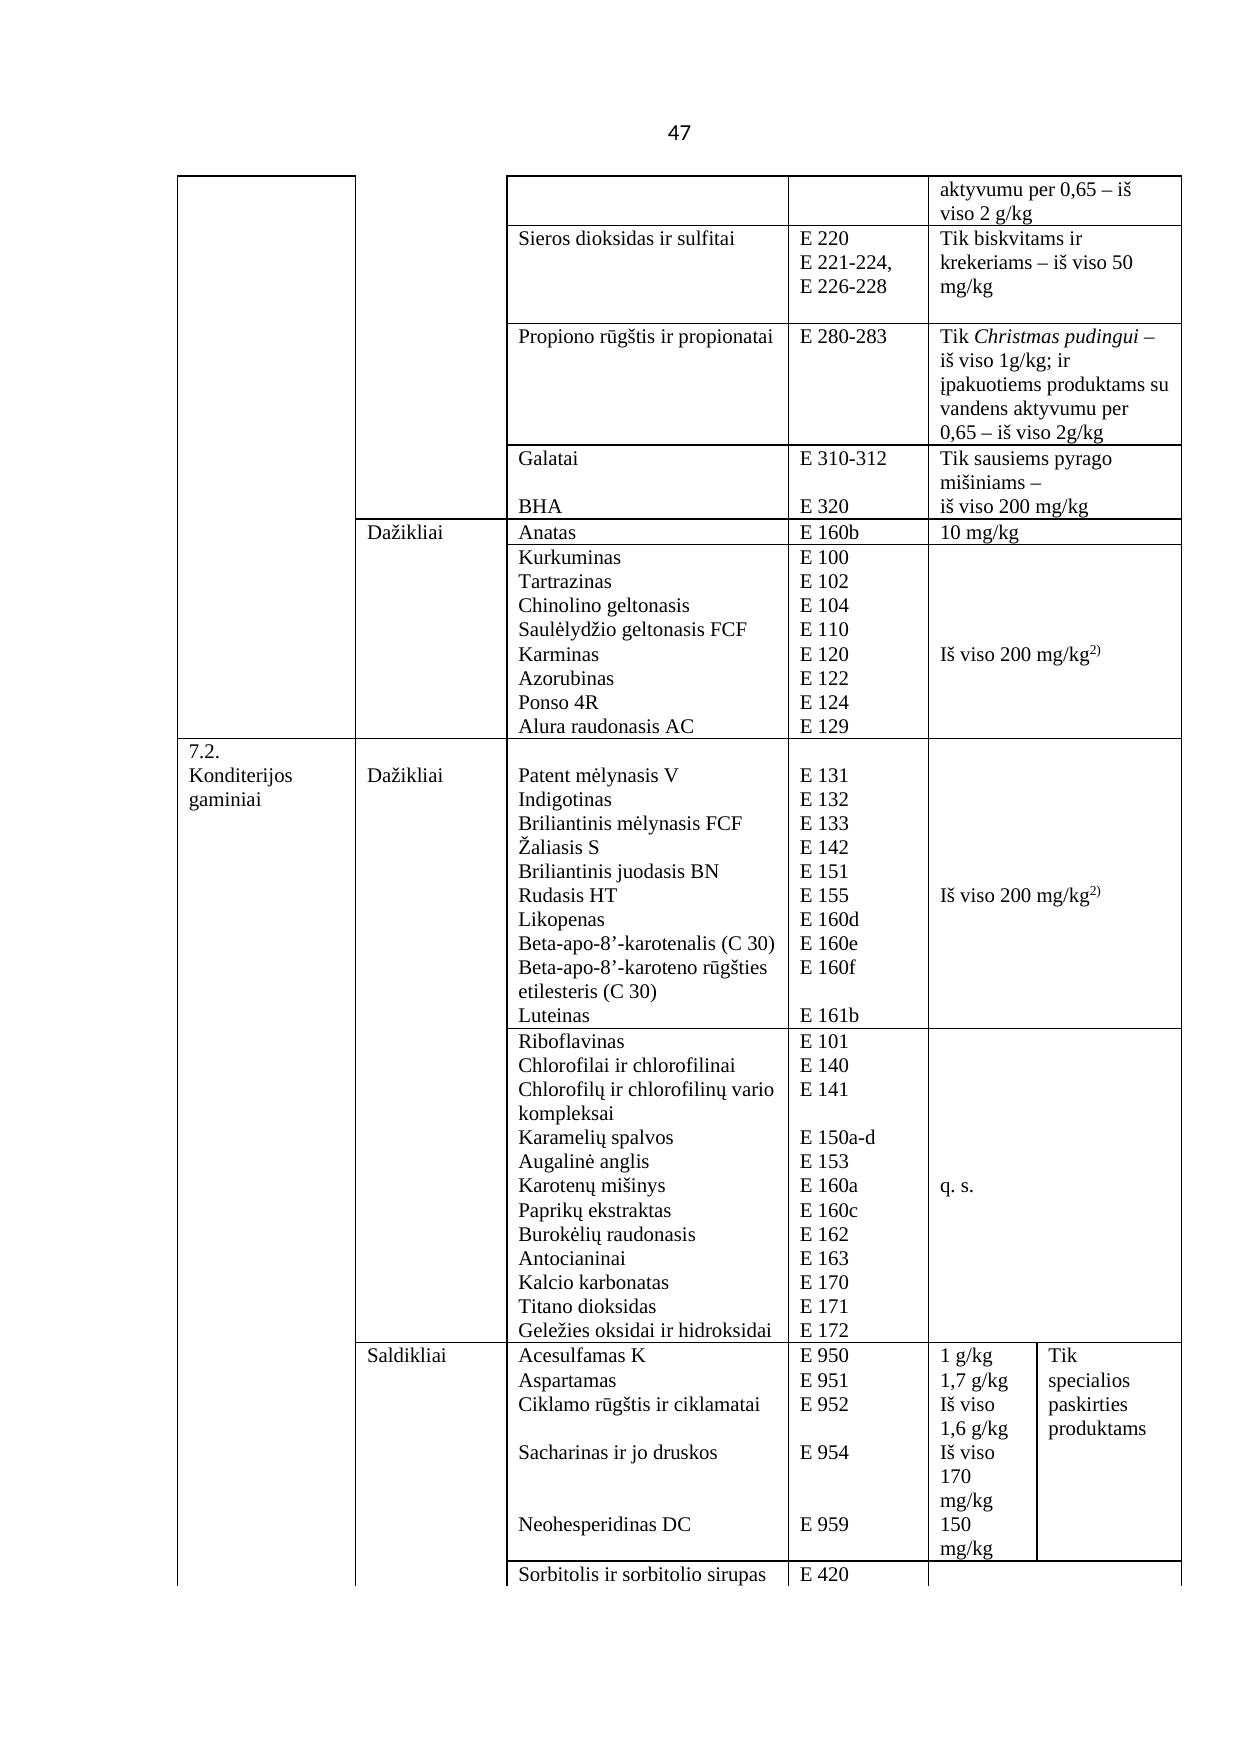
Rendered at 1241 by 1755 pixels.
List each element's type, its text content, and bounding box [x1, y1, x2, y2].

table_cell Propiono rūgštis ir propionatai [508, 324, 788, 444]
table_cell Tik sausiems pyrago mišiniams – [929, 446, 1181, 494]
table_cell [929, 545, 1181, 569]
table_cell Tartrazinas [508, 569, 788, 593]
table_cell E 104 [789, 593, 928, 617]
table_cell [356, 494, 506, 518]
table_cell [178, 177, 355, 224]
table_cell Dažikliai [356, 520, 506, 544]
table_cell [178, 1270, 355, 1294]
table_cell Anatas [508, 520, 788, 544]
table_cell Kalcio karbonatas [508, 1270, 788, 1294]
table_cell [929, 1053, 1181, 1077]
table_cell [356, 593, 506, 617]
table_cell [356, 1174, 506, 1197]
table_cell E 163 [789, 1246, 928, 1270]
table_cell [356, 1318, 506, 1342]
table_cell [929, 1004, 1181, 1027]
table_cell E 151 [789, 859, 928, 883]
table_cell E 131 [789, 739, 928, 787]
table_cell [929, 1222, 1181, 1246]
table_cell Karminas [508, 641, 788, 666]
table_cell [929, 666, 1181, 689]
table_cell [178, 225, 355, 322]
table_cell [356, 1270, 506, 1294]
table_cell E 110 [789, 618, 928, 641]
table_cell [356, 544, 506, 569]
table_cell 1 g/kg [929, 1343, 1036, 1367]
table_cell specialios [1038, 1368, 1181, 1392]
table_cell [929, 1029, 1181, 1053]
table_cell E 160d [789, 907, 928, 931]
table_cell [178, 1342, 355, 1367]
table_cell E 160f [789, 955, 928, 1003]
table_cell Geležies oksidai ir hidroksidai [508, 1318, 788, 1342]
table_cell Sacharinas ir jo druskos [508, 1440, 788, 1512]
table_cell E 220 E 221-224, E 226-228 [789, 226, 928, 322]
table_cell [178, 931, 355, 955]
table_cell E 124 [789, 690, 928, 714]
table_cell E 172 [789, 1318, 928, 1342]
table_cell E 153 [789, 1149, 928, 1173]
table_cell Sieros dioksidas ir sulfitai [508, 226, 788, 322]
table_cell E 161b [789, 1004, 928, 1027]
table_cell [929, 1198, 1181, 1222]
table_cell [356, 787, 506, 811]
table_cell [1038, 1440, 1181, 1512]
table_cell [356, 1294, 506, 1318]
table_cell Žaliasis S [508, 835, 788, 859]
table_cell [178, 690, 355, 714]
table_cell E 959 [789, 1512, 928, 1560]
table_cell Rudasis HT [508, 883, 788, 907]
table_cell [356, 1028, 506, 1053]
table_cell E 100 [789, 545, 928, 569]
table_cell [929, 1149, 1181, 1173]
table_cell [929, 955, 1181, 1003]
table_cell [929, 1270, 1181, 1294]
table_cell E 954 [789, 1440, 928, 1512]
table_cell Likopenas [508, 907, 788, 931]
table_cell [929, 1125, 1181, 1149]
table_cell [178, 859, 355, 883]
table_cell [356, 1053, 506, 1077]
table_cell Tik biskvitams ir krekeriams – iš viso 50 mg/kg [929, 226, 1181, 322]
table_cell E 133 [789, 811, 928, 835]
table_cell Antocianinai [508, 1246, 788, 1270]
table_cell [178, 323, 355, 444]
table_cell Karotenų mišinys [508, 1174, 788, 1197]
table_cell [929, 931, 1181, 955]
table_cell E 142 [789, 835, 928, 859]
table_cell Iš viso 1,6 g/kg [929, 1392, 1036, 1440]
table_cell [1038, 1512, 1181, 1560]
table_cell [356, 835, 506, 859]
table_cell E 950 [789, 1343, 928, 1367]
table_cell [356, 666, 506, 689]
table_cell Paprikų ekstraktas [508, 1198, 788, 1222]
table_cell Ciklamo rūgštis ir ciklamatai [508, 1392, 788, 1440]
table_cell [178, 1222, 355, 1246]
table_cell Briliantinis juodasis BN [508, 859, 788, 883]
table_cell BHA [508, 494, 788, 518]
table_cell [178, 955, 355, 1003]
table_cell [178, 593, 355, 617]
table_cell [356, 883, 506, 907]
table_cell E 155 [789, 883, 928, 907]
table_cell gaminiai [178, 787, 355, 811]
table_cell [178, 544, 355, 569]
table_cell [356, 1004, 506, 1027]
table_cell Kurkuminas [508, 545, 788, 569]
table_cell [178, 1368, 355, 1392]
table_cell [356, 641, 506, 666]
table_cell Saldikliai [356, 1343, 506, 1367]
table_cell [178, 1053, 355, 1077]
table_cell E 162 [789, 1222, 928, 1246]
table_cell [929, 835, 1181, 859]
table_cell Tik Christmas pudingui – iš viso 1g/kg; ir įpakuotiems produktams su vandens aktyvumu per 0,65 – iš viso 2g/kg [929, 324, 1181, 444]
table_cell 7.2. Konditerijos [178, 739, 355, 787]
table_cell E 171 [789, 1294, 928, 1318]
table_cell [929, 569, 1181, 593]
table_cell Neohesperidinas DC [508, 1512, 788, 1560]
table_cell [356, 907, 506, 931]
table_cell [178, 1560, 355, 1586]
table_cell Chlorofilų ir chlorofilinų vario kompleksai [508, 1077, 788, 1125]
table_cell [178, 1246, 355, 1270]
table_cell [929, 811, 1181, 835]
table_cell [356, 1560, 506, 1586]
table_cell [178, 1125, 355, 1149]
table_cell [356, 955, 506, 1003]
table_cell Beta-apo-8’-karotenalis (C 30) [508, 931, 788, 955]
table_cell [356, 1368, 506, 1392]
table_cell E 120 [789, 641, 928, 666]
table_cell [178, 1028, 355, 1053]
table_cell E 160e [789, 931, 928, 955]
table_cell [356, 1149, 506, 1173]
table_cell Ponso 4R [508, 690, 788, 714]
table_cell [929, 859, 1181, 883]
table_cell Iš viso 170 mg/kg [929, 1440, 1036, 1512]
table_cell [356, 811, 506, 835]
table_cell [178, 835, 355, 859]
table_cell [356, 1440, 506, 1512]
table_cell [178, 714, 355, 738]
table_cell 1,7 g/kg [929, 1368, 1036, 1392]
table_cell Beta-apo-8’-karoteno rūgšties etilesteris (C 30) [508, 955, 788, 1003]
table_cell [178, 569, 355, 593]
table_cell [178, 1004, 355, 1027]
table_cell [929, 593, 1181, 617]
table_cell Burokėlių raudonasis [508, 1222, 788, 1246]
table_cell E 420 [789, 1562, 928, 1586]
table_cell E 160c [789, 1198, 928, 1222]
table_cell Tik [1038, 1343, 1181, 1367]
table_cell q. s. [929, 1174, 1181, 1197]
table_cell E 122 [789, 666, 928, 689]
table_cell Briliantinis mėlynasis FCF [508, 811, 788, 835]
table_cell [178, 444, 355, 494]
table_cell [178, 666, 355, 689]
table_cell [929, 618, 1181, 641]
table_cell Acesulfamas K [508, 1343, 788, 1367]
table_cell Aspartamas [508, 1368, 788, 1392]
table_cell E 132 [789, 787, 928, 811]
table_cell Augalinė anglis [508, 1149, 788, 1173]
table_cell [178, 1512, 355, 1560]
table_cell [929, 787, 1181, 811]
table_cell [789, 177, 928, 224]
table_cell [178, 518, 355, 544]
table_cell [929, 714, 1181, 738]
table_cell [178, 1149, 355, 1173]
table_cell E 170 [789, 1270, 928, 1294]
table_cell [929, 1294, 1181, 1318]
table_cell Titano dioksidas [508, 1294, 788, 1318]
table_cell [178, 883, 355, 907]
table_cell E 320 [789, 494, 928, 518]
table_cell Iš viso 200 mg/kg2) [929, 883, 1181, 907]
table_cell [929, 907, 1181, 931]
table_cell Luteinas [508, 1004, 788, 1027]
table_cell E 141 [789, 1077, 928, 1125]
table_cell Chinolino geltonasis [508, 593, 788, 617]
table_cell [178, 1077, 355, 1125]
table_cell [178, 907, 355, 931]
table_cell iš viso 200 mg/kg [929, 494, 1181, 518]
table_cell E 129 [789, 714, 928, 738]
table_cell E 160a [789, 1174, 928, 1197]
table_cell E 140 [789, 1053, 928, 1077]
table_cell 150 mg/kg [929, 1512, 1036, 1560]
table_cell [356, 1222, 506, 1246]
table_cell [178, 1318, 355, 1342]
table_cell Indigotinas [508, 787, 788, 811]
table_cell aktyvumu per 0,65 – iš viso 2 g/kg [929, 177, 1181, 224]
table_cell E 160b [789, 520, 928, 544]
table_cell [356, 1125, 506, 1149]
table_cell [356, 1077, 506, 1125]
table_cell [178, 641, 355, 666]
table_cell [356, 1512, 506, 1560]
table_cell [356, 690, 506, 714]
table_cell [929, 690, 1181, 714]
table_cell [356, 1198, 506, 1222]
table_cell Patent mėlynasis V [508, 739, 788, 787]
table_cell E 102 [789, 569, 928, 593]
table_cell [356, 714, 506, 738]
table_cell [178, 1392, 355, 1440]
table_cell Sorbitolis ir sorbitolio sirupas [508, 1562, 788, 1586]
table_cell E 951 [789, 1368, 928, 1392]
table_cell [178, 1440, 355, 1512]
table_cell Riboflavinas [508, 1029, 788, 1053]
table_cell E 150a-d [789, 1125, 928, 1149]
table_cell [356, 175, 506, 224]
table_cell [356, 1246, 506, 1270]
table_cell [178, 1174, 355, 1197]
table_cell [356, 859, 506, 883]
table_cell [356, 931, 506, 955]
table_cell Galatai [508, 446, 788, 494]
table_cell E 280-283 [789, 324, 928, 444]
table_cell [178, 811, 355, 835]
table_cell [929, 1562, 1181, 1586]
table_cell [178, 1198, 355, 1222]
table_cell [929, 1246, 1181, 1270]
table_cell [508, 177, 788, 224]
table_cell [178, 618, 355, 641]
table_cell Saulėlydžio geltonasis FCF [508, 618, 788, 641]
table_cell Alura raudonasis AC [508, 714, 788, 738]
table_cell E 101 [789, 1029, 928, 1053]
table_cell 10 mg/kg [929, 520, 1181, 544]
table_cell [356, 323, 506, 444]
table_cell [356, 618, 506, 641]
table_cell Iš viso 200 mg/kg2) [929, 641, 1181, 666]
table_cell Chlorofilai ir chlorofilinai [508, 1053, 788, 1077]
table_cell E 310-312 [789, 446, 928, 494]
table_cell [929, 739, 1181, 787]
table_cell [178, 1294, 355, 1318]
table_cell [929, 1077, 1181, 1125]
table_cell Karamelių spalvos [508, 1125, 788, 1149]
table_cell [356, 444, 506, 494]
table_cell [178, 494, 355, 518]
table_cell [929, 1318, 1181, 1342]
table_cell E 952 [789, 1392, 928, 1440]
table_cell [356, 569, 506, 593]
table_cell paskirties produktams [1038, 1392, 1181, 1440]
table_cell [356, 1392, 506, 1440]
table_cell [356, 225, 506, 322]
table_cell Azorubinas [508, 666, 788, 689]
table_cell Dažikliai [356, 739, 506, 787]
